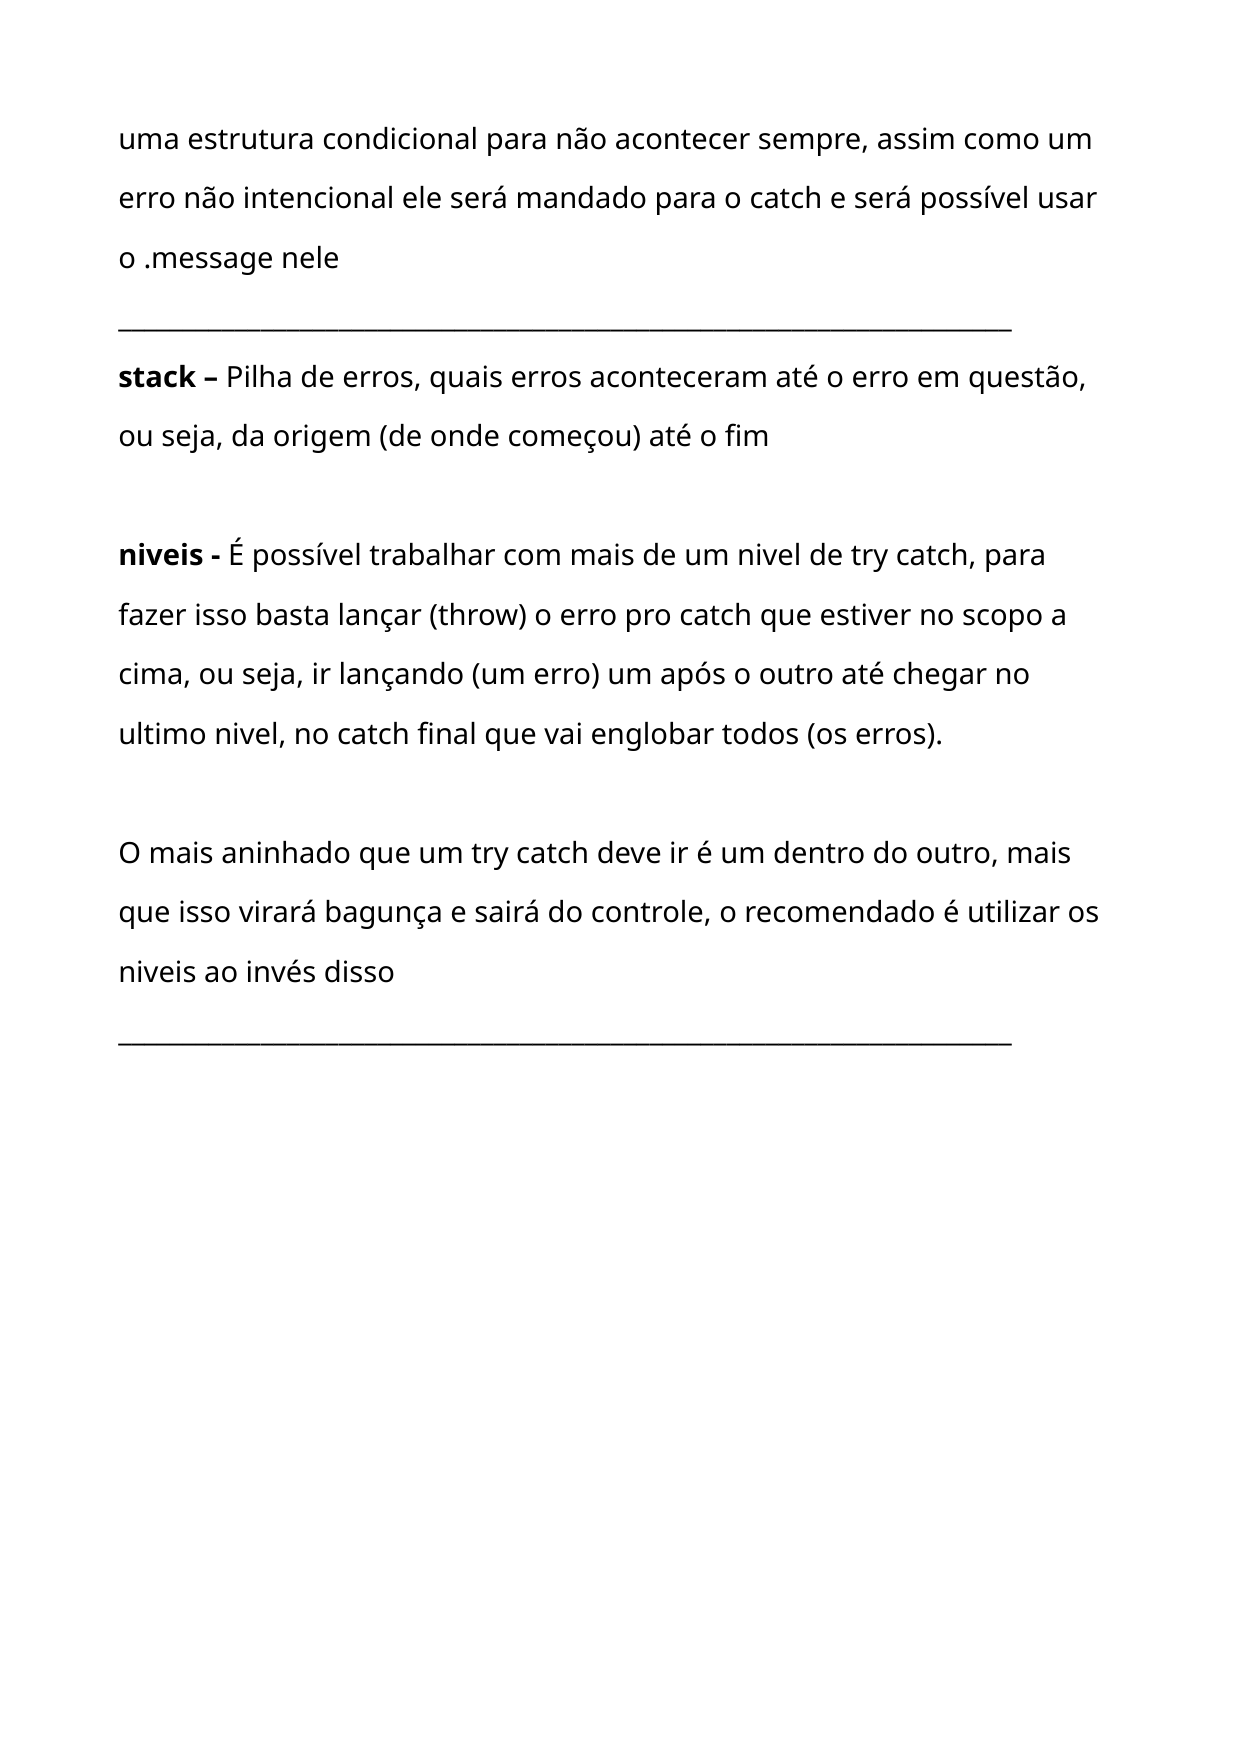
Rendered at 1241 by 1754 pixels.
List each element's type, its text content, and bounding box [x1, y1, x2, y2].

text _____________________________________________________________________ [118, 297, 1122, 336]
text niveis - É possível trabalhar com mais de um nivel de try catch, para fazer isso basta lançar (throw) o erro pro catch que estiver no scopo a cima, ou seja, ir lançando (um erro) um após o outro até chegar no ultimo nivel, no catch final que vai englobar todos (os erros). [118, 534, 1122, 753]
text O mais aninhado que um try catch deve ir é um dentro do outro, mais que isso virará bagunça e sairá do controle, o recomendado é utilizar os niveis ao invés disso [118, 832, 1122, 991]
text _____________________________________________________________________ [118, 1010, 1122, 1050]
text uma estrutura condicional para não acontecer sempre, assim como um erro não intencional ele será mandado para o catch e será possível usar o .message nele [118, 118, 1122, 277]
text stack – Pilha de erros, quais erros aconteceram até o erro em questão, ou seja, da origem (de onde começou) até o fim [118, 356, 1122, 455]
